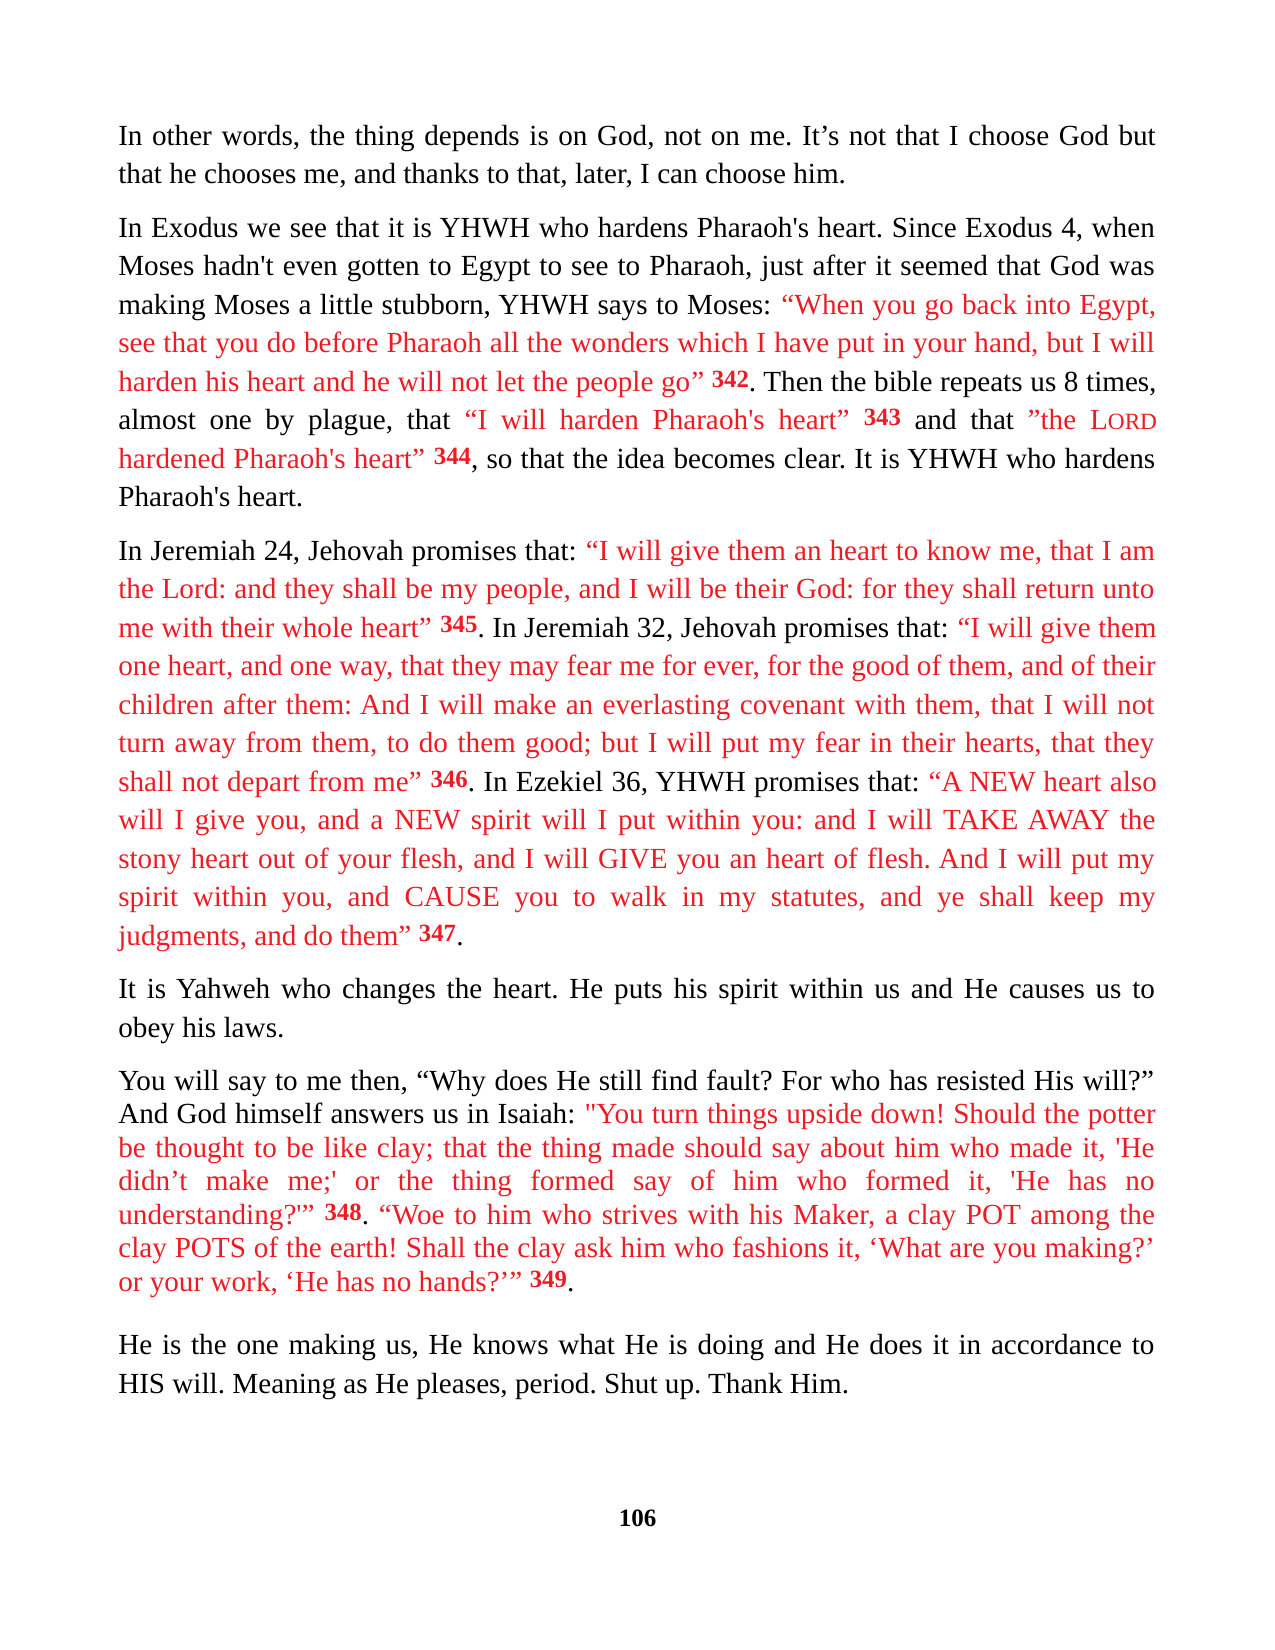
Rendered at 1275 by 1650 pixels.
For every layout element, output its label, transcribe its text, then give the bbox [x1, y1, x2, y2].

text In Jeremiah 24, Jehovah promises that: “I will give them an heart to know me, that I am the Lord: and they shall be my people, and I will be their God: for they shall return unto me with their whole heart” . In Jeremiah 32, Jehovah promises that: “I will give them one heart, and one way, that they may fear me for ever, for the good of them, and of their children after them: And I will make an everlasting covenant with them, that I will not turn away from them, to do them good; but I will put my fear in their hearts, that they shall not depart from me” . In Ezekiel 36, YHWH promises that: “A NEW heart also will I give you, and a NEW spirit will I put within you: and I will TAKE AWAY the stony heart out of your flesh, and I will GIVE you an heart of flesh. And I will put my spirit within you, and CAUSE you to walk in my statutes, and ye shall keep my judgments, and do them” . [118, 533, 1157, 952]
text It is Yahweh who changes the heart. He puts his spirit within us and He causes us to obey his laws. [118, 971, 1157, 1043]
text You will say to me then, “Why does He still find fault? For who has resisted His will?” And God himself answers us in Isaiah: "You turn things upside down! Should the potter be thought to be like clay; that the thing made should say about him who made it, 'He didn’t make me;' or the thing formed say of him who formed it, 'He has no understanding?'” . “Woe to him who strives with his Maker, a clay POT among the clay POTS of the earth! Shall the clay ask him who fashions it, ‘What are you making?’ or your work, ‘He has no hands?’” . [118, 1063, 1157, 1298]
text In other words, the thing depends is on God, not on me. It’s not that I choose God but that he chooses me, and thanks to that, later, I can choose him. [118, 118, 1157, 190]
text He is the one making us, He knows what He is doing and He does it in accordance to HIS will. Meaning as He pleases, period. Shut up. Thank Him. [118, 1327, 1157, 1399]
text In Exodus we see that it is YHWH who hardens Pharaoh's heart. Since Exodus 4, when Moses hadn't even gotten to Egypt to see to Pharaoh, just after it seemed that God was making Moses a little stubborn, YHWH says to Moses: “When you go back into Egypt, see that you do before Pharaoh all the wonders which I have put in your hand, but I will harden his heart and he will not let the people go” . Then the bible repeats us 8 times, almost one by plague, that “I will harden Pharaoh's heart” and that ”the Lord hardened Pharaoh's heart” , so that the idea becomes clear. It is YHWH who hardens Pharaoh's heart. [118, 210, 1157, 513]
